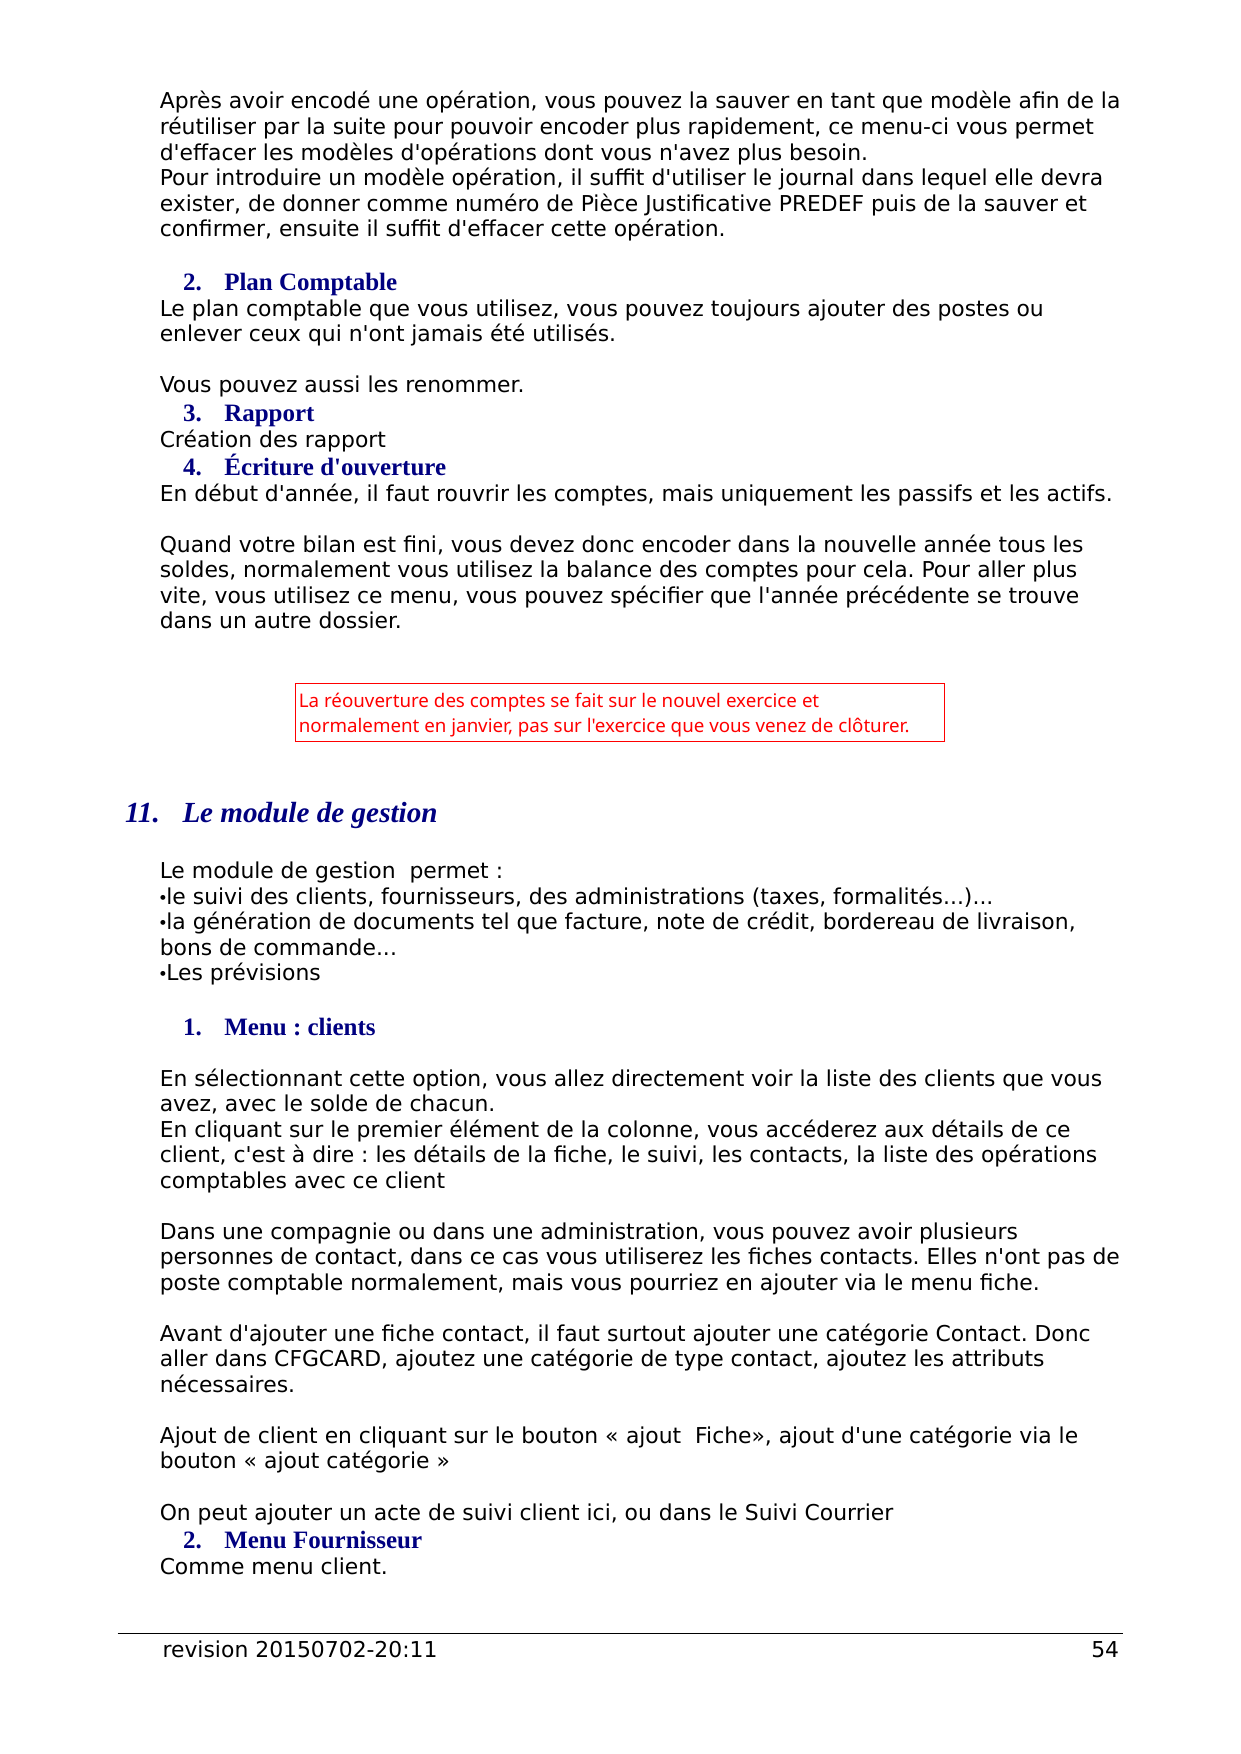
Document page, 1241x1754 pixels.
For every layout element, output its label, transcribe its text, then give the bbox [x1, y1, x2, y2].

text Ajout de client en cliquant sur le bouton « ajout Fiche», ajout d'une catégorie via le bouton « ajout catégorie » [159, 1423, 1123, 1474]
text Comme menu client. [159, 1554, 1123, 1579]
text En début d'année, il faut rouvrir les comptes, mais uniquement les passifs et les actifs. [159, 481, 1123, 507]
list la génération de documents tel que facture, note de crédit, bordereau de livraison, bons de commande... [159, 909, 1123, 961]
text Avant d'ajouter une fiche contact, il faut surtout ajouter une catégorie Contact. Donc aller dans CFGCARD, ajoutez une catégorie de type contact, ajoutez les attributs nécessaires. [159, 1321, 1123, 1398]
subtitle Plan Comptable [177, 267, 1123, 296]
text On peut ajouter un acte de suivi client ici, ou dans le Suivi Courrier [159, 1500, 1123, 1525]
text Le plan comptable que vous utilisez, vous pouvez toujours ajouter des postes ou enlever ceux qui n'ont jamais été utilisés. [159, 296, 1123, 347]
text Quand votre bilan est fini, vous devez donc encoder dans la nouvelle année tous les soldes, normalement vous utilisez la balance des comptes pour cela. Pour aller plus vite, vous utilisez ce menu, vous pouvez spécifier que l'année précédente se trouve dans un autre dossier. [159, 532, 1123, 634]
subtitle Écriture d'ouverture [177, 452, 1123, 481]
text En cliquant sur le premier élément de la colonne, vous accéderez aux détails de ce client, c'est à dire : les détails de la fiche, le suivi, les contacts, la liste des opérations comptables avec ce client [159, 1117, 1123, 1193]
list le suivi des clients, fournisseurs, des administrations (taxes, formalités...)... [159, 884, 1123, 909]
text Création des rapport [159, 427, 1123, 452]
subtitle Menu : clients [177, 1012, 1123, 1040]
text Pour introduire un modèle opération, il suffit d'utiliser le journal dans lequel elle devra exister, de donner comme numéro de Pièce Justificative PREDEF puis de la sauver et confirmer, ensuite il suffit d'effacer cette opération. [159, 165, 1123, 242]
text Le module de gestion permet : [159, 858, 1123, 884]
subtitle Menu Fournisseur [177, 1525, 1123, 1554]
list Les prévisions [159, 961, 1123, 986]
subtitle Rapport [177, 398, 1123, 427]
text Après avoir encodé une opération, vous pouvez la sauver en tant que modèle afin de la réutiliser par la suite pour pouvoir encoder plus rapidement, ce menu-ci vous permet d'effacer les modèles d'opérations dont vous n'avez plus besoin. [159, 88, 1123, 165]
text Vous pouvez aussi les renommer. [159, 372, 1123, 398]
text Dans une compagnie ou dans une administration, vous pouvez avoir plusieurs personnes de contact, dans ce cas vous utiliserez les fiches contacts. Elles n'ont pas de poste comptable normalement, mais vous pourriez en ajouter via le menu fiche. [159, 1219, 1123, 1296]
text La réouverture des comptes se fait sur le nouvel exercice et normalement en janvier, pas sur l'exercice que vous venez de clôturer. [296, 684, 944, 741]
subtitle Le module de gestion [117, 795, 1123, 829]
text En sélectionnant cette option, vous allez directement voir la liste des clients que vous avez, avec le solde de chacun. [159, 1066, 1123, 1117]
